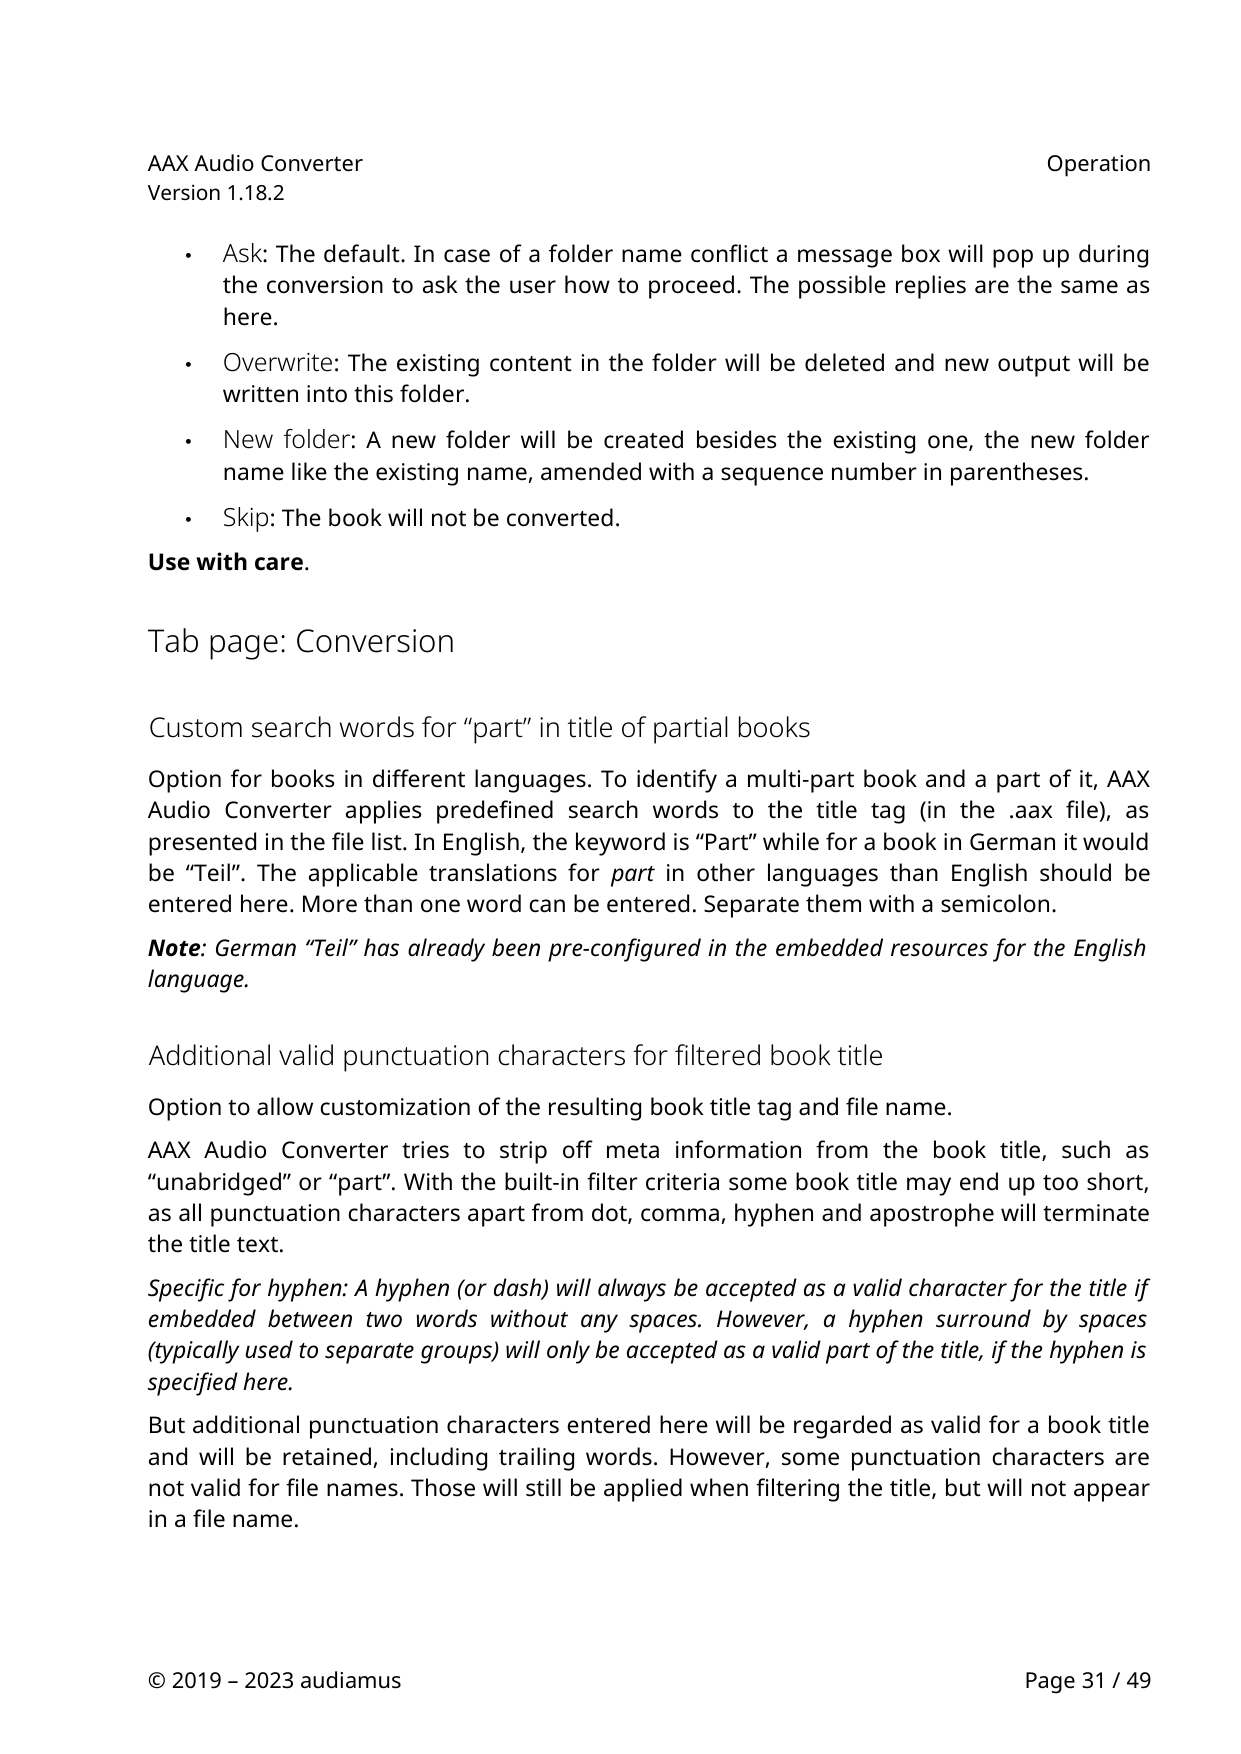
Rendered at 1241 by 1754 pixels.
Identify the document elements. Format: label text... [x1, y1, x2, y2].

subtitle Tab page: Conversion [148, 619, 1152, 662]
list Overwrite: The existing content in the folder will be deleted and new output will be written into this folder. [185, 344, 1152, 409]
text Option for books in different languages. To identify a multi-part book and a part of it, AAX Audio Converter applies predefined search words to the title tag (in the .aax file), as presented in the file list. In English, the keyword is “Part” while for a book in German it would be “Teil”. The applicable translations for part in other languages than English should be entered here. More than one word can be entered. Separate them with a semicolon. [148, 763, 1152, 919]
list New folder: A new folder will be created besides the existing one, the new folder name like the existing name, amended with a sequence number in parentheses. [185, 422, 1152, 487]
list Skip: The book will not be converted. [185, 499, 1152, 533]
subtitle Additional valid punctuation characters for filtered book title [142, 1036, 1152, 1073]
text Option to allow customization of the resulting book title tag and file name. [148, 1091, 1152, 1122]
text Use with care. [148, 546, 1152, 577]
text But additional punctuation characters entered here will be regarded as valid for a book title and will be retained, including trailing words. However, some punctuation characters are not valid for file names. Those will still be applied when filtering the title, but will not appear in a file name. [148, 1409, 1152, 1534]
text Specific for hyphen: A hyphen (or dash) will always be accepted as a valid character for the title if embedded between two words without any spaces. However, a hyphen surround by spaces (typically used to separate groups) will only be accepted as a valid part of the title, if the hyphen is specified here. [148, 1272, 1152, 1397]
subtitle Custom search words for “part” in title of partial books [142, 709, 1152, 746]
list Ask: The default. In case of a folder name conflict a message box will pop up during the conversion to ask the user how to proceed. The possible replies are the same as here. [185, 235, 1152, 332]
text Note: German “Teil” has already been pre-configured in the embedded resources for the English language. [148, 932, 1152, 994]
text AAX Audio Converter tries to strip off meta information from the book title, such as “unabridged” or “part”. With the built-in filter criteria some book title may end up too short, as all punctuation characters apart from dot, comma, hyphen and apostrophe will terminate the title text. [148, 1134, 1152, 1259]
